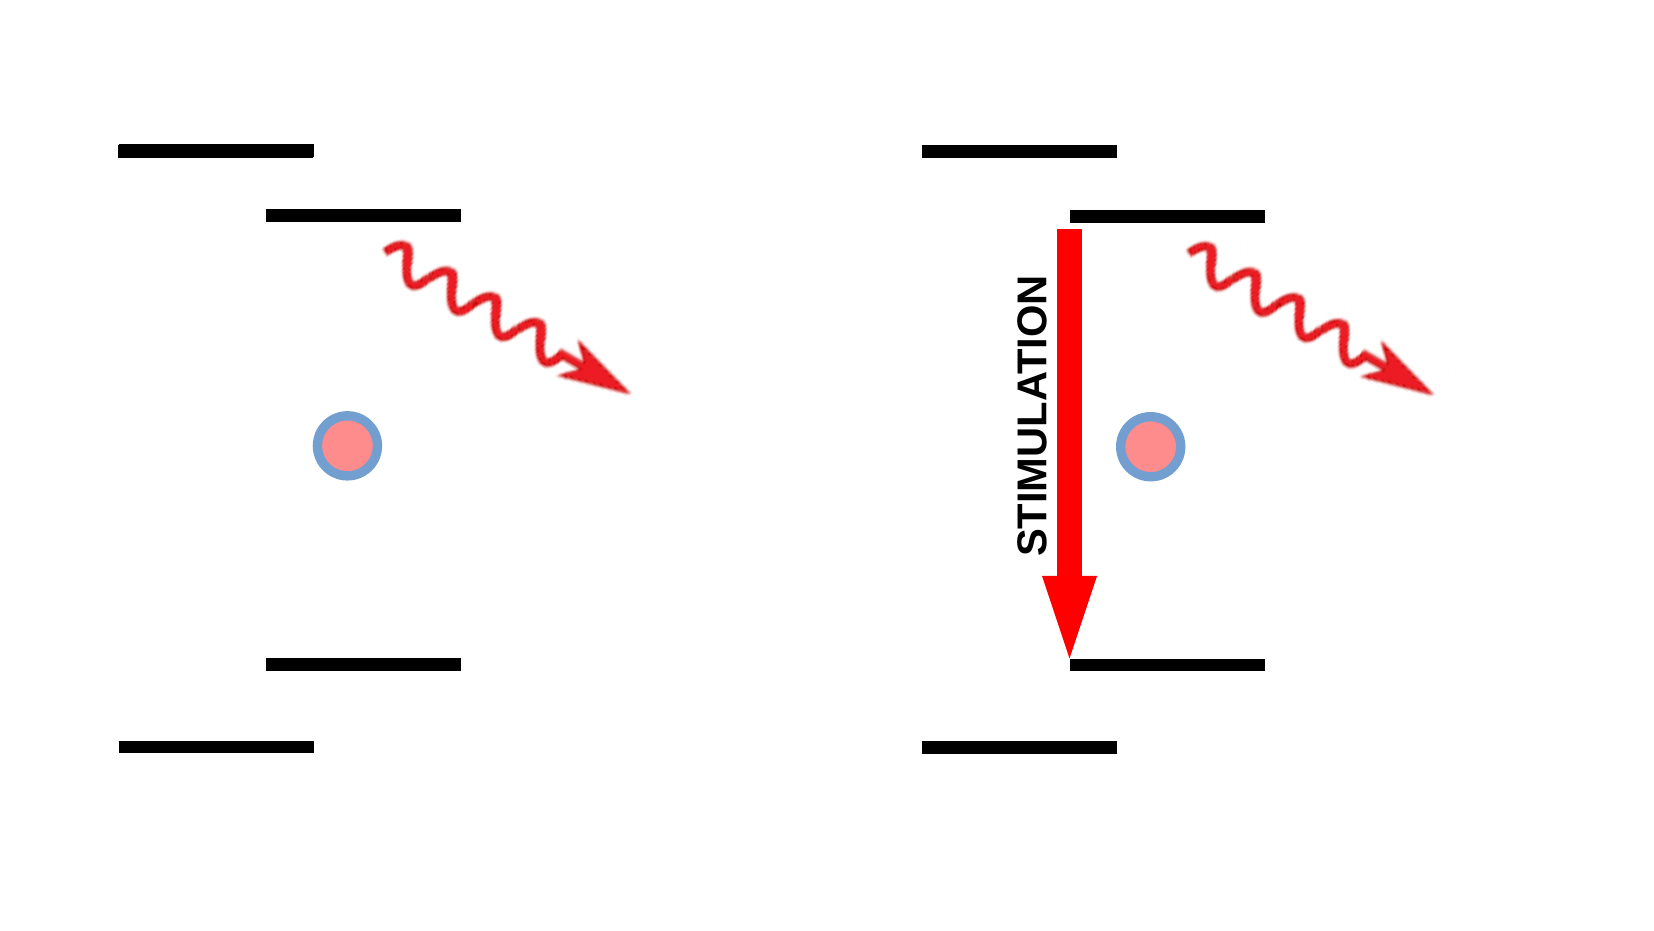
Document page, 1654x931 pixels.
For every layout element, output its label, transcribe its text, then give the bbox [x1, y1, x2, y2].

text_box STIMULATION [1001, 160, 1063, 671]
picture [1156, 223, 1462, 432]
text_box [1120, 416, 1181, 477]
picture [352, 222, 659, 431]
text_box [317, 415, 378, 476]
